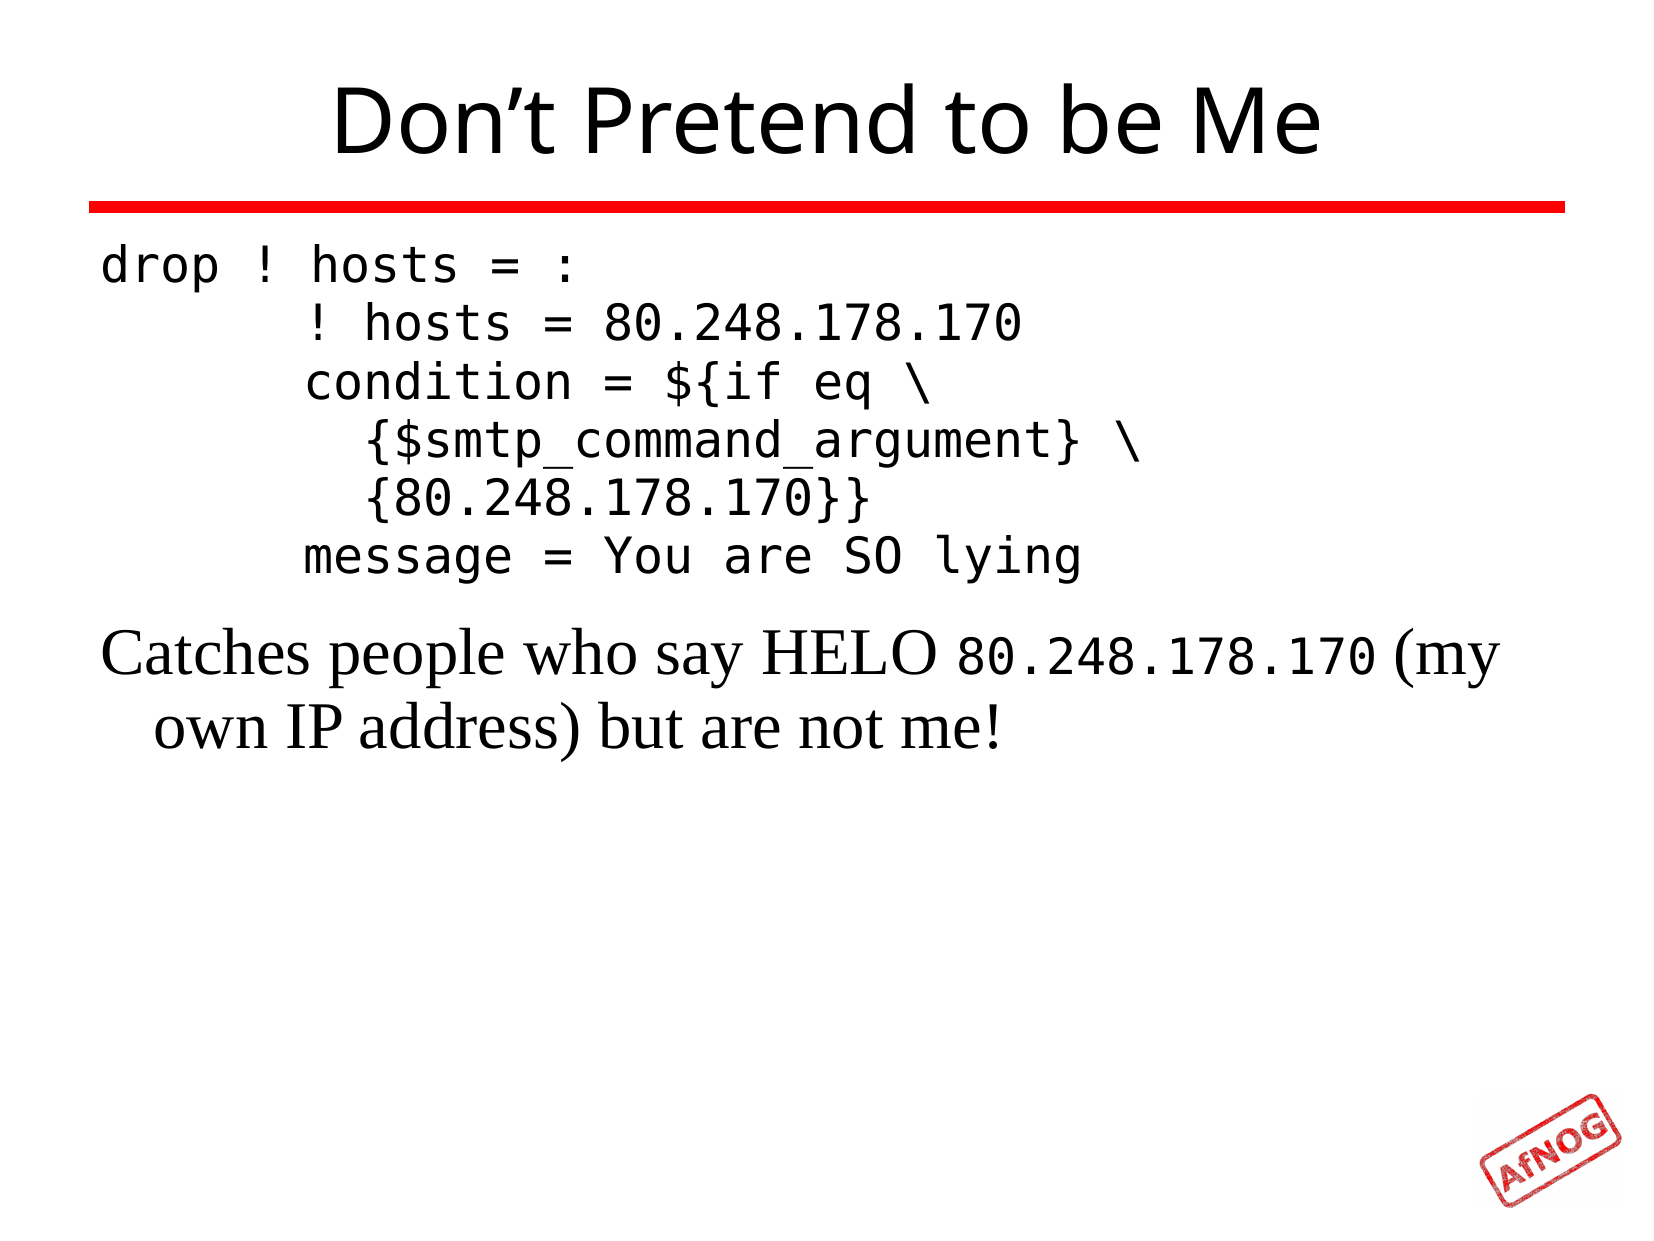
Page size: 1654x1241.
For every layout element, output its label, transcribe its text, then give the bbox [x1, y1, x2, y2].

picture [1476, 1090, 1625, 1211]
title Don’t Pretend to be Me [88, 29, 1565, 207]
list drop ! hosts = : ! hosts = 80.248.178.170 condition = ${if eq \ {$smtp_command_argument} \ {80.248.178.170}} message = You are SO lying Catches people who say HELO 80.248.178.170 (my own IP address) but are not me! [82, 236, 1571, 1123]
